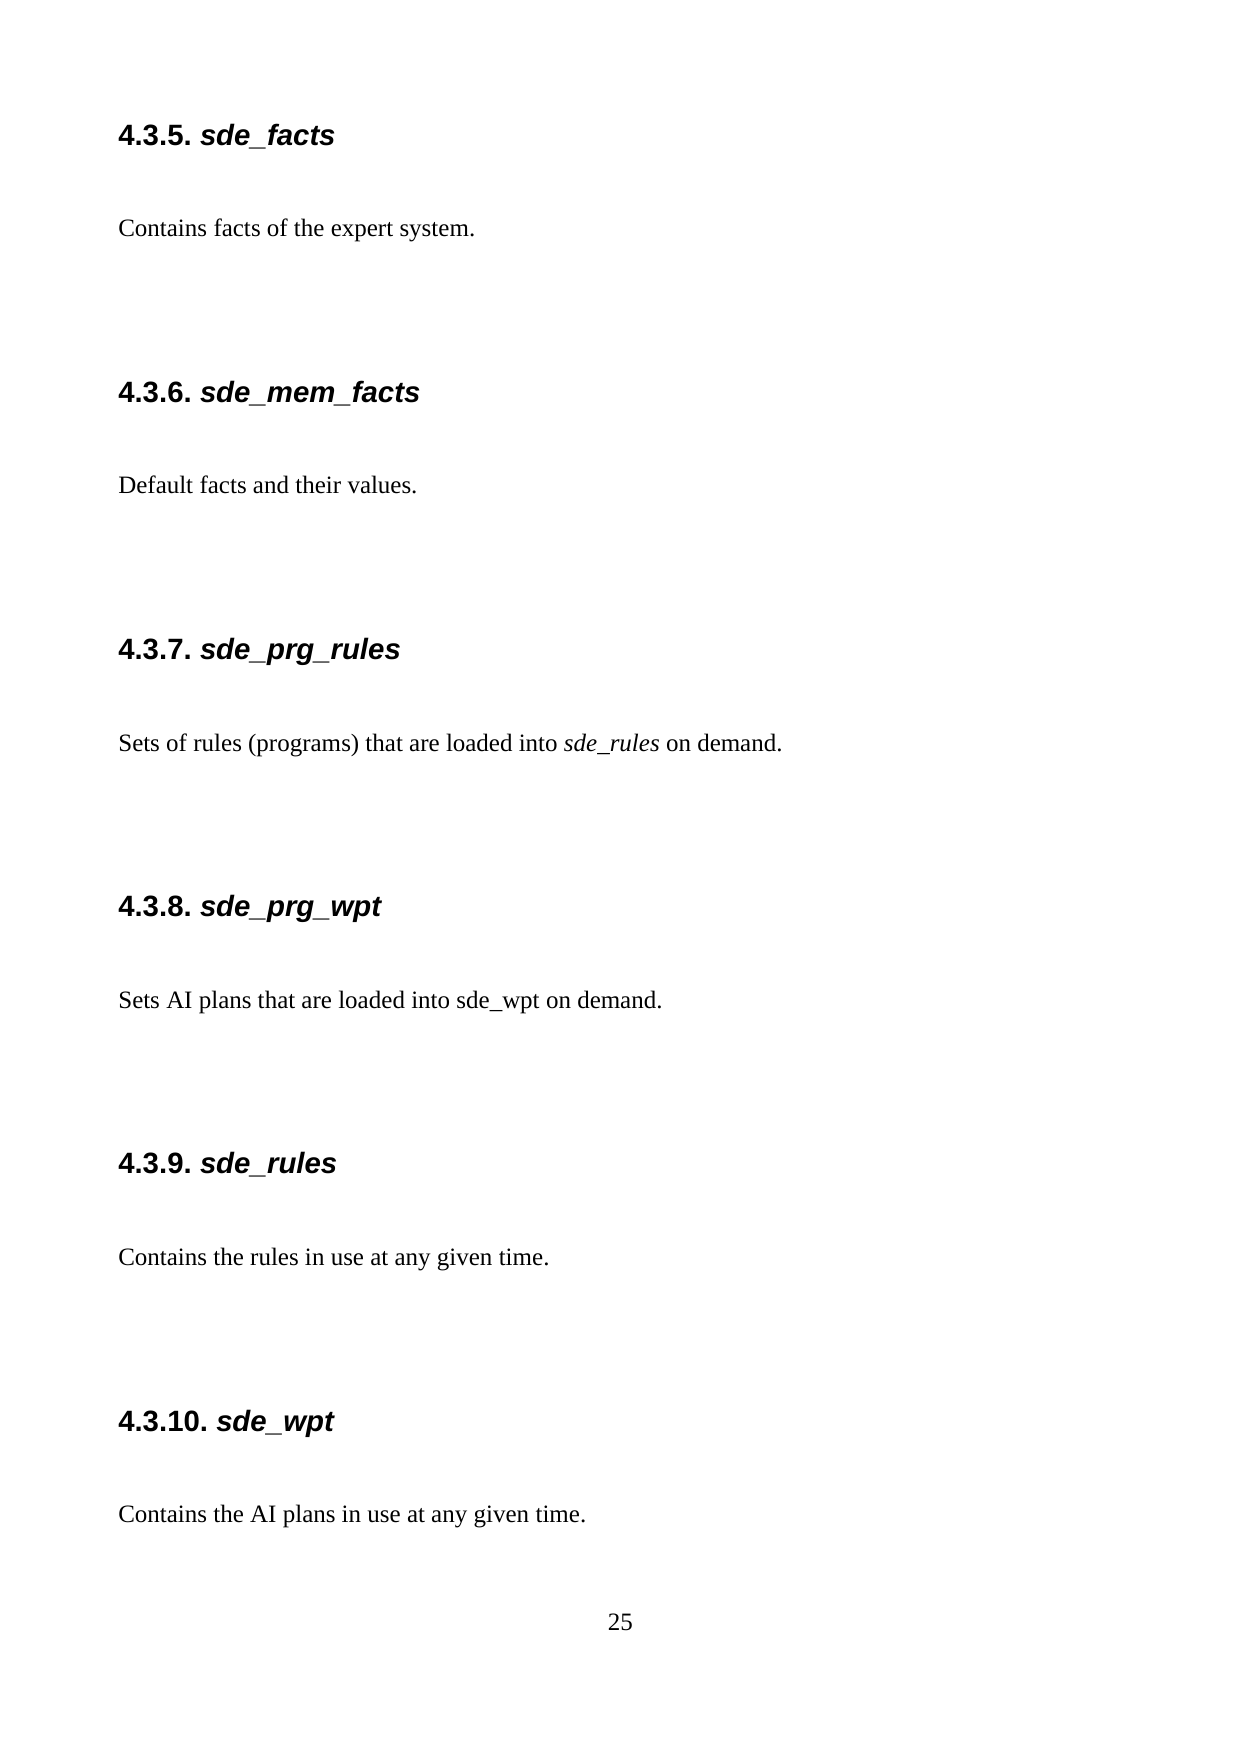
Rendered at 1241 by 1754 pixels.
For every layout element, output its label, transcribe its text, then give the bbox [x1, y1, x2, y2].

text Sets of rules (programs) that are loaded into sde_rules on demand. [118, 728, 1122, 756]
subtitle 4.3.6. sde_mem_facts [118, 375, 1122, 409]
subtitle 4.3.5. sde_facts [118, 118, 1122, 152]
text Sets AI plans that are loaded into sde_wpt on demand. [118, 985, 1122, 1013]
text Contains the AI plans in use at any given time. [118, 1499, 1122, 1528]
text Default facts and their values. [118, 471, 1122, 499]
text Contains the rules in use at any given time. [118, 1242, 1122, 1271]
subtitle 4.3.10. sde_wpt [118, 1403, 1122, 1437]
subtitle 4.3.9. sde_rules [118, 1146, 1122, 1180]
text Contains facts of the expert system. [118, 213, 1122, 242]
subtitle 4.3.7. sde_prg_rules [118, 632, 1122, 666]
subtitle 4.3.8. sde_prg_wpt [118, 889, 1122, 923]
